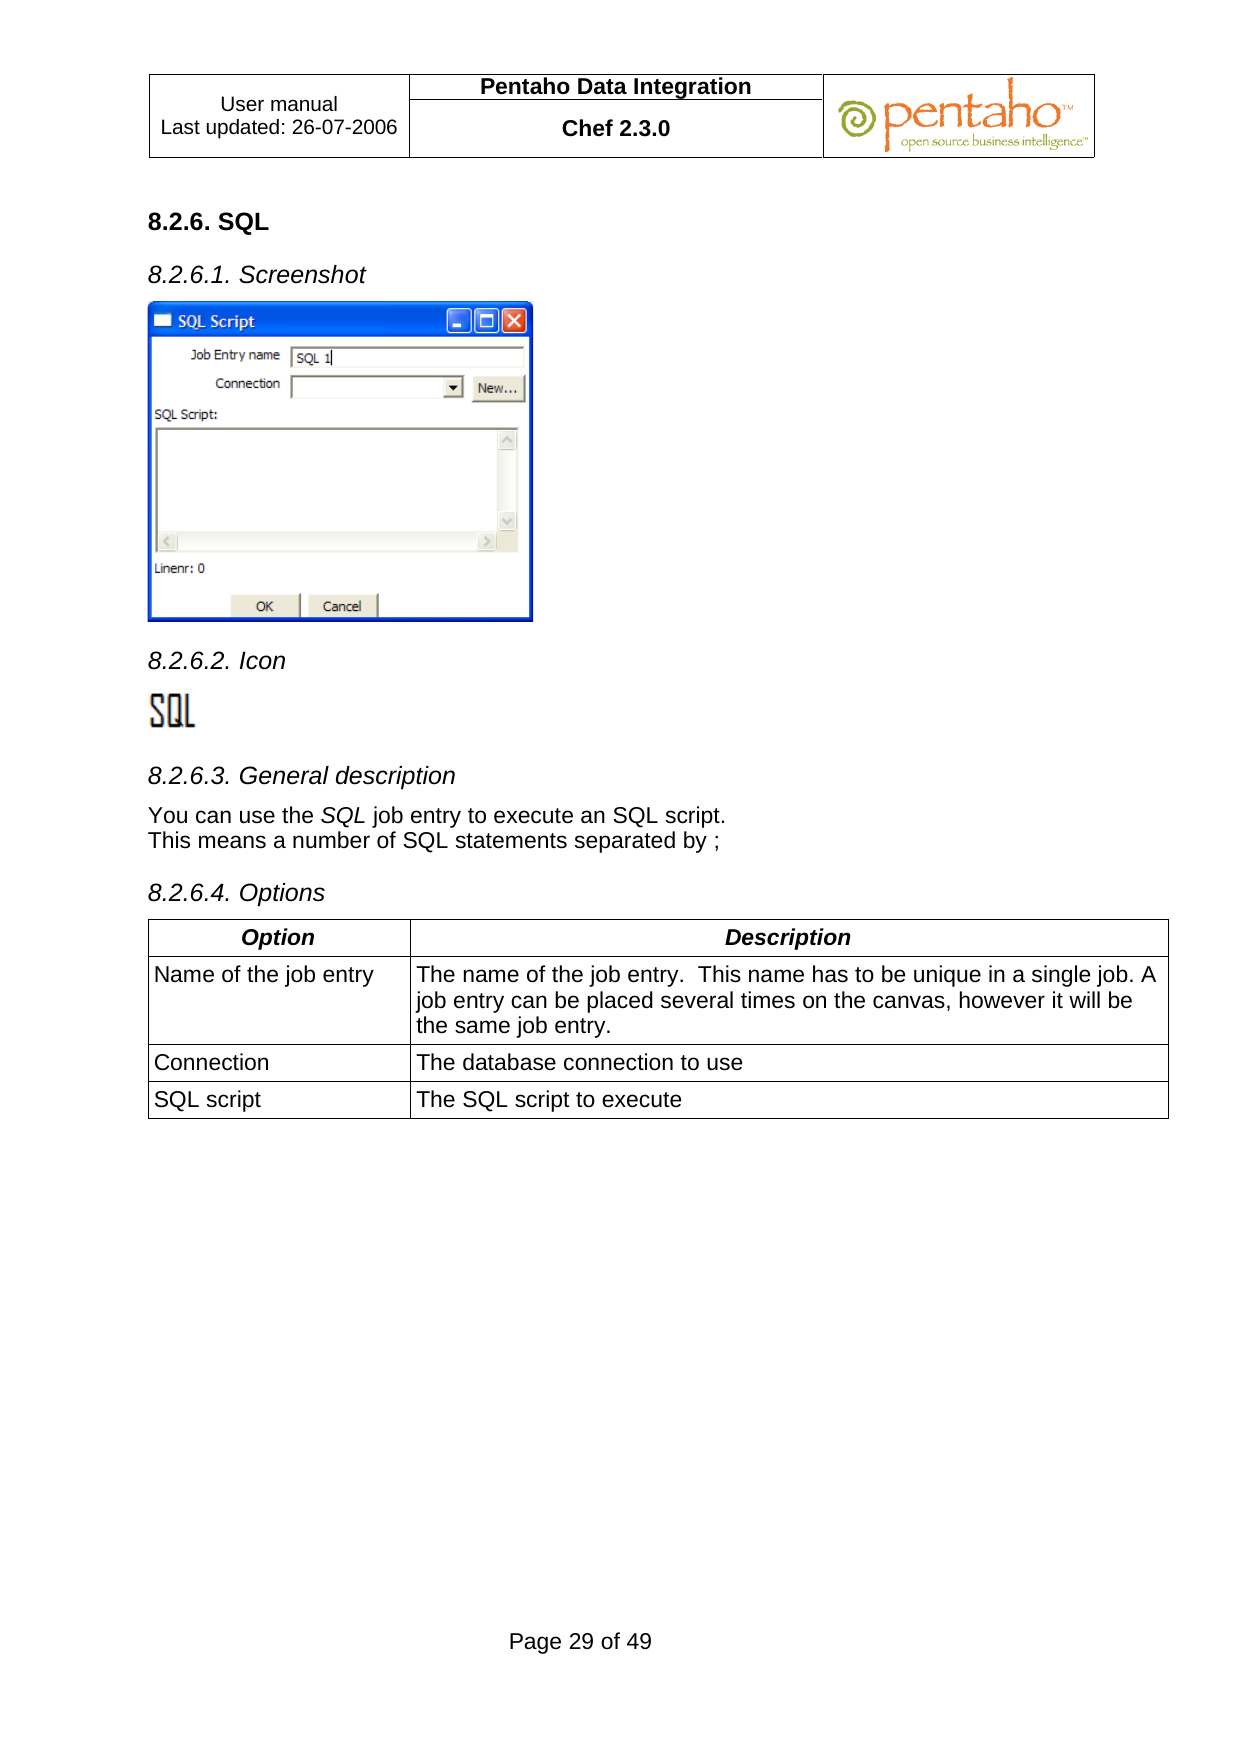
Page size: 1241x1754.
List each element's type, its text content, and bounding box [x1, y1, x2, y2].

text You can use the SQL job entry to execute an SQL script. [148, 802, 1092, 828]
table_header Description [411, 920, 1168, 956]
picture [147, 301, 534, 622]
table_cell The database connection to use [411, 1045, 1168, 1081]
subtitle Icon [148, 646, 1092, 674]
picture [147, 687, 198, 737]
subtitle Screenshot [148, 261, 1092, 289]
table_cell Connection [149, 1045, 410, 1081]
subtitle General description [148, 762, 1092, 790]
table_header Option [149, 920, 410, 956]
table_cell SQL script [149, 1082, 410, 1118]
table_cell Name of the job entry [149, 957, 410, 1044]
table_cell The SQL script to execute [411, 1082, 1168, 1118]
subtitle SQL [148, 208, 1092, 236]
subtitle Options [148, 878, 1092, 907]
table_cell The name of the job entry. This name has to be unique in a single job. A job entry can be placed several times on the canvas, however it will be the same job entry. [411, 957, 1168, 1044]
text This means a number of SQL statements separated by ; [148, 828, 1092, 853]
